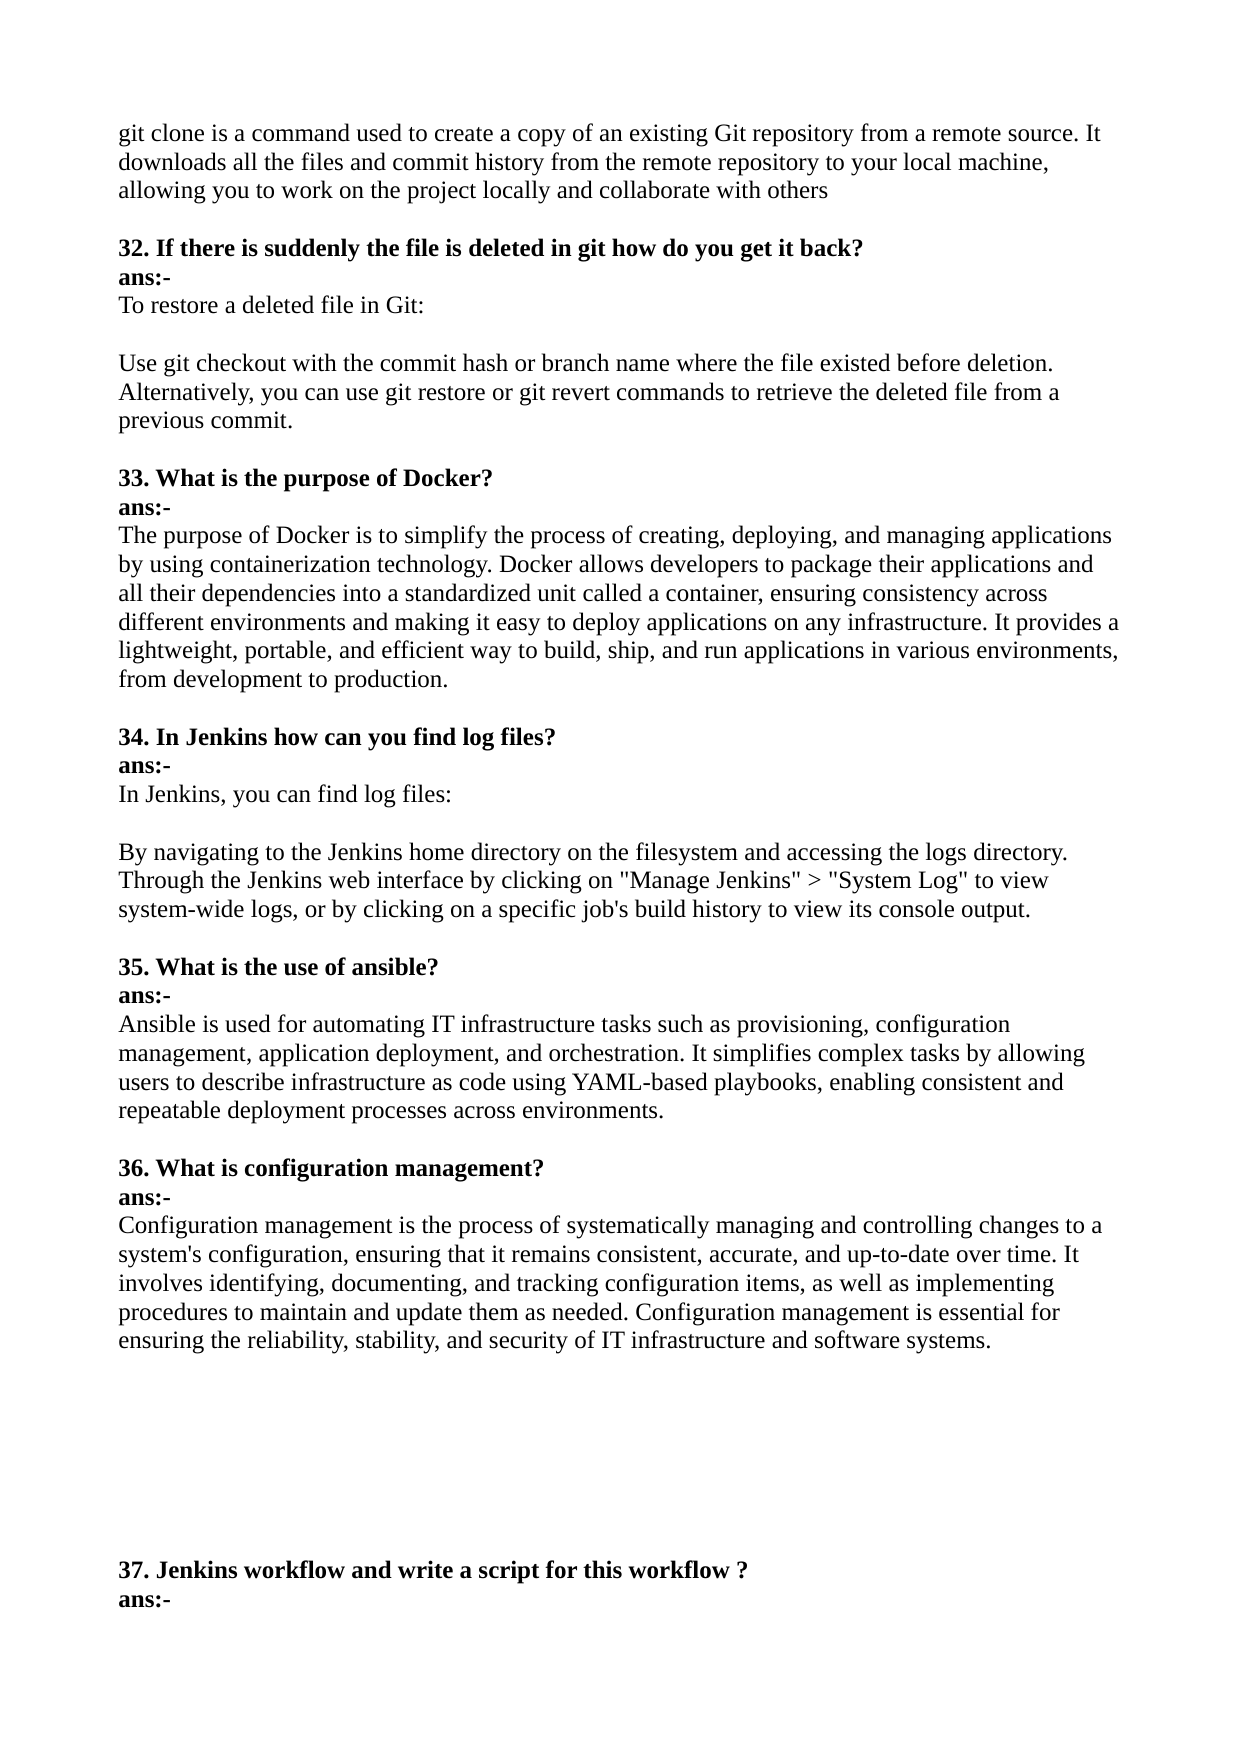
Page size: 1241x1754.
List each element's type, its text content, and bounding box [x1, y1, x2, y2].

text Configuration management is the process of systematically managing and controlling changes to a system's configuration, ensuring that it remains consistent, accurate, and up-to-date over time. It involves identifying, documenting, and tracking configuration items, as well as implementing procedures to maintain and update them as needed. Configuration management is essential for ensuring the reliability, stability, and security of IT infrastructure and software systems. [118, 1211, 1122, 1354]
text Alternatively, you can use git restore or git revert commands to retrieve the deleted file from a previous commit. [118, 377, 1122, 434]
text By navigating to the Jenkins home directory on the filesystem and accessing the logs directory. [118, 837, 1122, 866]
text ans:- [118, 1584, 1122, 1613]
text git clone is a command used to create a copy of an existing Git repository from a remote source. It downloads all the files and commit history from the remote repository to your local machine, allowing you to work on the project locally and collaborate with others [118, 118, 1122, 204]
text In Jenkins, you can find log files: [118, 779, 1122, 808]
text ans:- [118, 262, 1122, 291]
text ans:- [118, 1182, 1122, 1211]
text Ansible is used for automating IT infrastructure tasks such as provisioning, configuration management, application deployment, and orchestration. It simplifies complex tasks by allowing users to describe infrastructure as code using YAML-based playbooks, enabling consistent and repeatable deployment processes across environments. [118, 1009, 1122, 1124]
text Use git checkout with the commit hash or branch name where the file existed before deletion. [118, 348, 1122, 377]
text 35. What is the use of ansible? [118, 952, 1122, 981]
text 34. In Jenkins how can you find log files? [118, 722, 1122, 751]
text ans:- [118, 981, 1122, 1009]
text ans:- [118, 751, 1122, 779]
text The purpose of Docker is to simplify the process of creating, deploying, and managing applications by using containerization technology. Docker allows developers to package their applications and all their dependencies into a standardized unit called a container, ensuring consistency across different environments and making it easy to deploy applications on any infrastructure. It provides a lightweight, portable, and efficient way to build, ship, and run applications in various environments, from development to production. [118, 521, 1122, 693]
text ans:- [118, 492, 1122, 521]
text To restore a deleted file in Git: [118, 291, 1122, 319]
text Through the Jenkins web interface by clicking on "Manage Jenkins" > "System Log" to view system-wide logs, or by clicking on a specific job's build history to view its console output. [118, 866, 1122, 923]
text 32. If there is suddenly the file is deleted in git how do you get it back? [118, 233, 1122, 262]
text 37. Jenkins workflow and write a script for this workflow ? [118, 1556, 1122, 1584]
text 33. What is the purpose of Docker? [118, 463, 1122, 492]
text 36. What is configuration management? [118, 1153, 1122, 1182]
